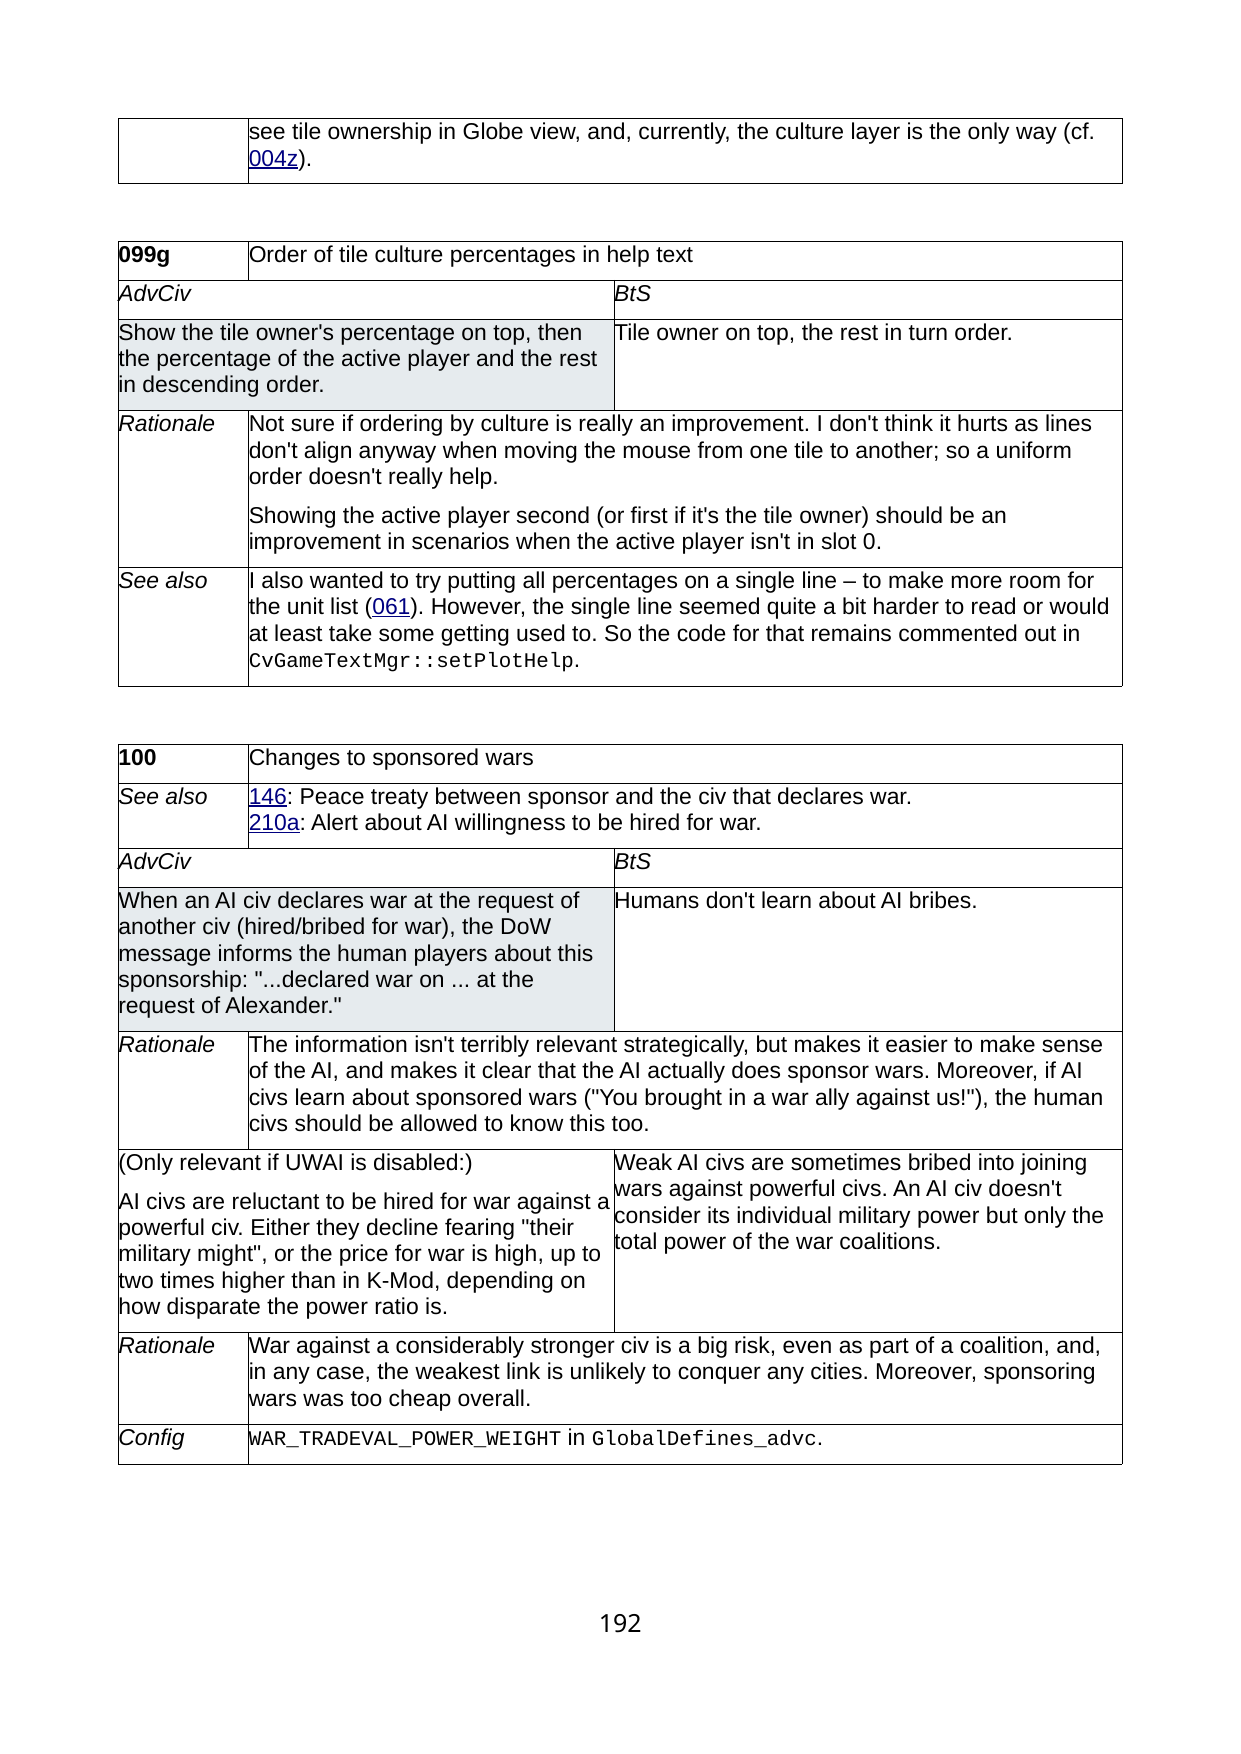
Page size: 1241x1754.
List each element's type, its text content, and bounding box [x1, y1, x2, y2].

table_cell Rationale [119, 1333, 248, 1423]
table_cell (Only relevant if UWAI is disabled:) AI civs are reluctant to be hired for war against a powerful civ. Either they decline fearing "their military might", or the price for war is high, up to two times higher than in K-Mod, depending on how disparate the power ratio is. [119, 1150, 614, 1332]
table_cell [119, 119, 248, 183]
table_cell See also [119, 784, 248, 848]
table_cell see tile ownership in Globe view, and, currently, the culture layer is the only way (cf. 004z). [249, 119, 1122, 183]
table_cell WAR_TRADEVAL_POWER_WEIGHT in GlobalDefines_advc. [249, 1425, 1122, 1464]
table_cell AdvCiv [119, 281, 614, 319]
table_cell BtS [615, 849, 1122, 887]
table_cell I also wanted to try putting all percentages on a single line – to make more room for the unit list (061). However, the single line seemed quite a bit harder to read or would at least take some getting used to. So the code for that remains commented out in CvGameTextMgr::setPlotHelp. [249, 568, 1122, 686]
table_cell Not sure if ordering by culture is really an improvement. I don't think it hurts as lines don't align anyway when moving the mouse from one tile to another; so a uniform order doesn't really help. Showing the active player second (or first if it's the tile owner) should be an improvement in scenarios when the active player isn't in slot 0. [249, 411, 1122, 567]
table_cell Show the tile owner's percentage on top, then the percentage of the active player and the rest in descending order. [119, 320, 614, 410]
table_cell Rationale [119, 411, 248, 567]
table_header Changes to sponsored wars [249, 745, 1122, 783]
table_cell When an AI civ declares war at the request of another civ (hired/bribed for war), the DoW message informs the human players about this sponsorship: "...declared war on ... at the request of Alexander." [119, 888, 614, 1031]
table_cell Rationale [119, 1032, 248, 1149]
table_header 100 [119, 745, 248, 783]
table_cell AdvCiv [119, 849, 614, 887]
table_cell 146: Peace treaty between sponsor and the civ that declares war. 210a: Alert about AI willingness to be hired for war. [249, 784, 1122, 848]
table_cell Humans don't learn about AI bribes. [615, 888, 1122, 1031]
table_cell Config [119, 1425, 248, 1464]
table_cell Tile owner on top, the rest in turn order. [615, 320, 1122, 410]
table_cell BtS [615, 281, 1122, 319]
table_cell Weak AI civs are sometimes bribed into joining wars against powerful civs. An AI civ doesn't consider its individual military power but only the total power of the war coalitions. [615, 1150, 1122, 1332]
table_cell War against a considerably stronger civ is a big risk, even as part of a coalition, and, in any case, the weakest link is unlikely to conquer any cities. Moreover, sponsoring wars was too cheap overall. [249, 1333, 1122, 1423]
table_cell See also [119, 568, 248, 686]
table_header Order of tile culture percentages in help text [249, 242, 1122, 280]
table_cell The information isn't terribly relevant strategically, but makes it easier to make sense of the AI, and makes it clear that the AI actually does sponsor wars. Moreover, if AI civs learn about sponsored wars ("You brought in a war ally against us!"), the human civs should be allowed to know this too. [249, 1032, 1122, 1149]
table_header 099g [119, 242, 248, 280]
